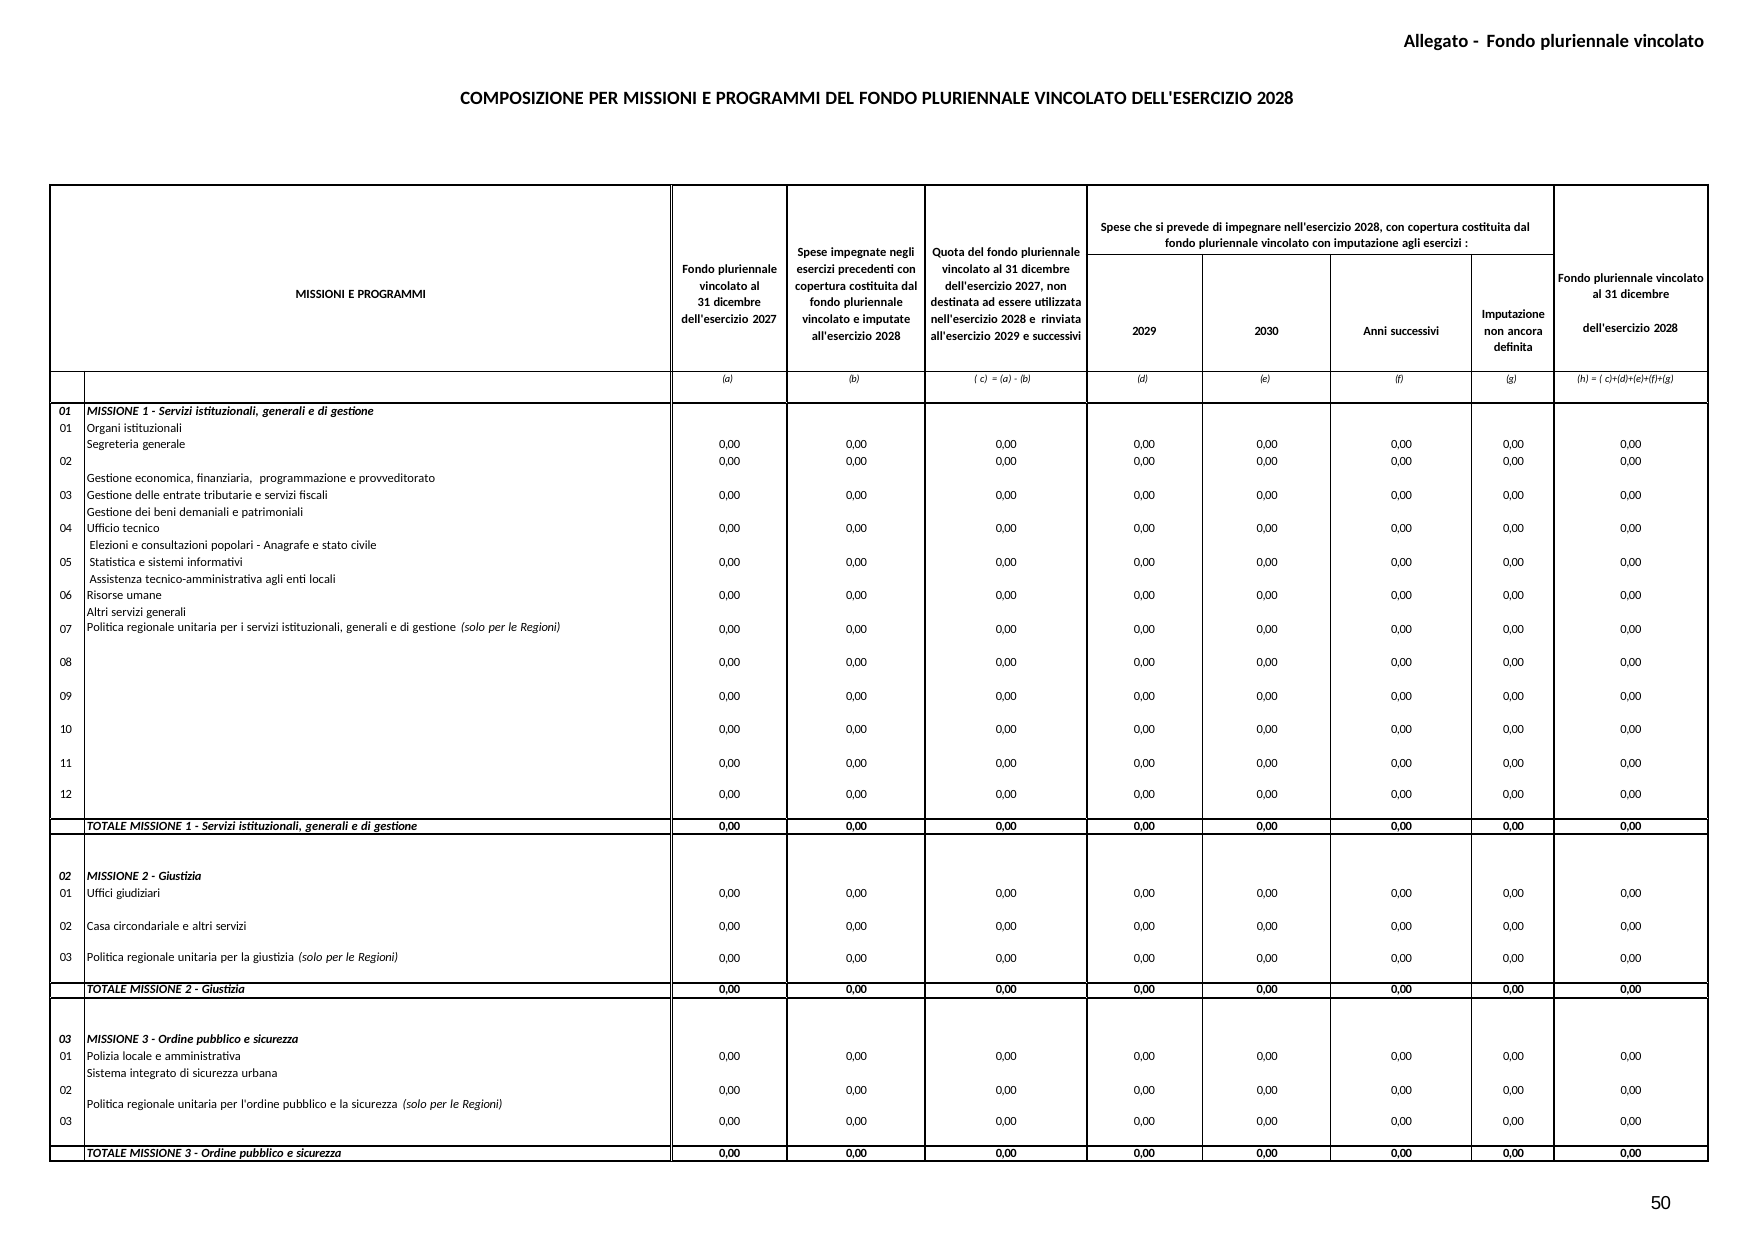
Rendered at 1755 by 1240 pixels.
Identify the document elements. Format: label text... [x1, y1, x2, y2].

table_cell 0,00 [1472, 820, 1553, 833]
table_header Spese che si prevede di impegnare nell'esercizio 2028, con copertura costituita dal fondo pluriennale vincolato con imputazione agli esercizi : [1088, 186, 1553, 254]
table_cell 0,00 0,00 0,00 [1555, 999, 1707, 1145]
table_cell (a) [673, 372, 786, 402]
table_cell 0,00 0,00 0,00 0,00 0,00 0,00 0,00 0,00 0,00 0,00 0,00 0,00 [1472, 404, 1553, 818]
table_cell 0,00 0,00 0,00 [673, 999, 786, 1145]
table_cell 0,00 0,00 0,00 0,00 0,00 0,00 0,00 0,00 0,00 0,00 0,00 0,00 [926, 404, 1086, 818]
table_cell MISSIONE 1 - Servizi istituzionali, generali e di gestione Organi istituzionali Segreteria generale Gestione economica, finanziaria, programmazione e provveditorato Gestione delle entrate tributarie e servizi fiscali Gestione dei beni demaniali e patrimoniali Ufficio tecnico Elezioni e consultazioni popolari - Anagrafe e stato civile Statistica e sistemi informativi Assistenza tecnico-amministrativa agli enti locali Risorse umane Altri servizi generali Politica regionale unitaria per i servizi istituzionali, generali e di gestione (solo per le Regioni) [85, 404, 670, 818]
table_header Fondo pluriennale vincolato al 31 dicembre dell'esercizio 2028 [1555, 186, 1707, 371]
table_cell 0,00 0,00 0,00 [673, 835, 786, 981]
table_cell ( c) = (a) - (b) [926, 372, 1086, 402]
table_cell (e) [1203, 372, 1330, 402]
table_cell 0,00 [1555, 820, 1707, 833]
table_cell 0,00 [1555, 984, 1707, 997]
table_cell Anni successivi [1331, 255, 1471, 371]
table_cell (d) [1088, 372, 1202, 402]
table_cell 0,00 [1331, 984, 1471, 997]
table_cell 0,00 [1088, 1147, 1202, 1160]
table_cell 0,00 [926, 1147, 1086, 1160]
table_cell 0,00 0,00 0,00 [1088, 999, 1202, 1145]
table_cell 0,00 [926, 984, 1086, 997]
table_cell TOTALE MISSIONE 1 - Servizi istituzionali, generali e di gestione [85, 820, 670, 833]
table_cell TOTALE MISSIONE 3 - Ordine pubblico e sicurezza [85, 1147, 670, 1160]
table_cell TOTALE MISSIONE 2 - Giustizia [85, 984, 670, 997]
table_cell 0,00 [673, 1147, 786, 1160]
table_cell 0,00 0,00 0,00 [1472, 999, 1553, 1145]
table_cell 2029 [1088, 255, 1202, 371]
table_cell 03 01 02 03 [51, 999, 84, 1145]
table_cell 0,00 [1088, 820, 1202, 833]
table_cell 02 01 02 03 [51, 835, 84, 981]
table_header Fondo pluriennale vincolato al 31 dicembre dell'esercizio 2027 [673, 186, 786, 371]
table_header MISSIONI E PROGRAMMI [51, 186, 670, 371]
table_cell 0,00 0,00 0,00 [926, 835, 1086, 981]
table_cell 0,00 [788, 820, 924, 833]
table_cell 0,00 [926, 820, 1086, 833]
table_cell Imputazione non ancora definita [1472, 255, 1553, 371]
table_cell 0,00 0,00 0,00 [1331, 999, 1471, 1145]
table_header Quota del fondo pluriennale vincolato al 31 dicembre dell'esercizio 2027, non destinata ad essere utilizzata nell'esercizio 2028 e rinviata all'esercizio 2029 e successivi [926, 186, 1086, 371]
table_cell 01 01 02 03 04 05 06 07 08 09 10 11 12 [51, 404, 84, 818]
table_cell (b) [788, 372, 924, 402]
table_header Spese impegnate negli esercizi precedenti con copertura costituita dal fondo pluriennale vincolato e imputate all'esercizio 2028 [788, 186, 924, 371]
table_cell 0,00 [1555, 1147, 1707, 1160]
table_cell 0,00 0,00 0,00 0,00 0,00 0,00 0,00 0,00 0,00 0,00 0,00 0,00 [788, 404, 924, 818]
table_cell 0,00 0,00 0,00 [1088, 835, 1202, 981]
table_cell 0,00 [1203, 984, 1330, 997]
table_cell 0,00 0,00 0,00 0,00 0,00 0,00 0,00 0,00 0,00 0,00 0,00 0,00 [673, 404, 786, 818]
table_cell 0,00 0,00 0,00 [788, 835, 924, 981]
text Allegato - Fondo pluriennale vincolato [44, 29, 1704, 52]
table_cell 0,00 0,00 0,00 [788, 999, 924, 1145]
table_cell [51, 372, 84, 402]
table_cell 0,00 0,00 0,00 [1203, 835, 1330, 981]
table_cell (g) [1472, 372, 1553, 402]
table_cell MISSIONE 3 - Ordine pubblico e sicurezza Polizia locale e amministrativa Sistema integrato di sicurezza urbana Politica regionale unitaria per l'ordine pubblico e la sicurezza (solo per le Regioni) [85, 999, 670, 1145]
table_cell 0,00 0,00 0,00 [1331, 835, 1471, 981]
table_cell [51, 984, 84, 997]
table_cell 0,00 [788, 1147, 924, 1160]
table_cell (f) [1331, 372, 1471, 402]
table_cell 0,00 [673, 820, 786, 833]
table_cell 0,00 0,00 0,00 0,00 0,00 0,00 0,00 0,00 0,00 0,00 0,00 0,00 [1203, 404, 1330, 818]
text COMPOSIZIONE PER MISSIONI E PROGRAMMI DEL FONDO PLURIENNALE VINCOLATO DELL'ESERCIZIO 2028 [46, 86, 1708, 109]
table_cell 0,00 [1472, 1147, 1553, 1160]
table_cell 0,00 [1331, 820, 1471, 833]
table_cell 0,00 0,00 0,00 0,00 0,00 0,00 0,00 0,00 0,00 0,00 0,00 0,00 [1555, 404, 1707, 818]
table_cell [51, 1147, 84, 1160]
table_cell 0,00 [788, 984, 924, 997]
table_cell (h) = ( c)+(d)+(e)+(f)+(g) [1555, 372, 1707, 402]
table_cell 0,00 0,00 0,00 [1203, 999, 1330, 1145]
table_cell 2030 [1203, 255, 1330, 371]
table_cell MISSIONE 2 - Giustizia Uffici giudiziari Casa circondariale e altri servizi Politica regionale unitaria per la giustizia (solo per le Regioni) [85, 835, 670, 981]
table_cell 0,00 [1088, 984, 1202, 997]
table_cell [51, 820, 84, 833]
table_cell 0,00 [1203, 820, 1330, 833]
table_cell 0,00 0,00 0,00 [926, 999, 1086, 1145]
table_cell 0,00 0,00 0,00 0,00 0,00 0,00 0,00 0,00 0,00 0,00 0,00 0,00 [1088, 404, 1202, 818]
table_cell 0,00 [673, 984, 786, 997]
table_cell [85, 372, 670, 402]
table_cell 0,00 0,00 0,00 [1472, 835, 1553, 981]
table_cell 0,00 [1203, 1147, 1330, 1160]
table_cell 0,00 0,00 0,00 [1555, 835, 1707, 981]
table_cell 0,00 [1331, 1147, 1471, 1160]
table_cell 0,00 0,00 0,00 0,00 0,00 0,00 0,00 0,00 0,00 0,00 0,00 0,00 [1331, 404, 1471, 818]
table_cell 0,00 [1472, 984, 1553, 997]
